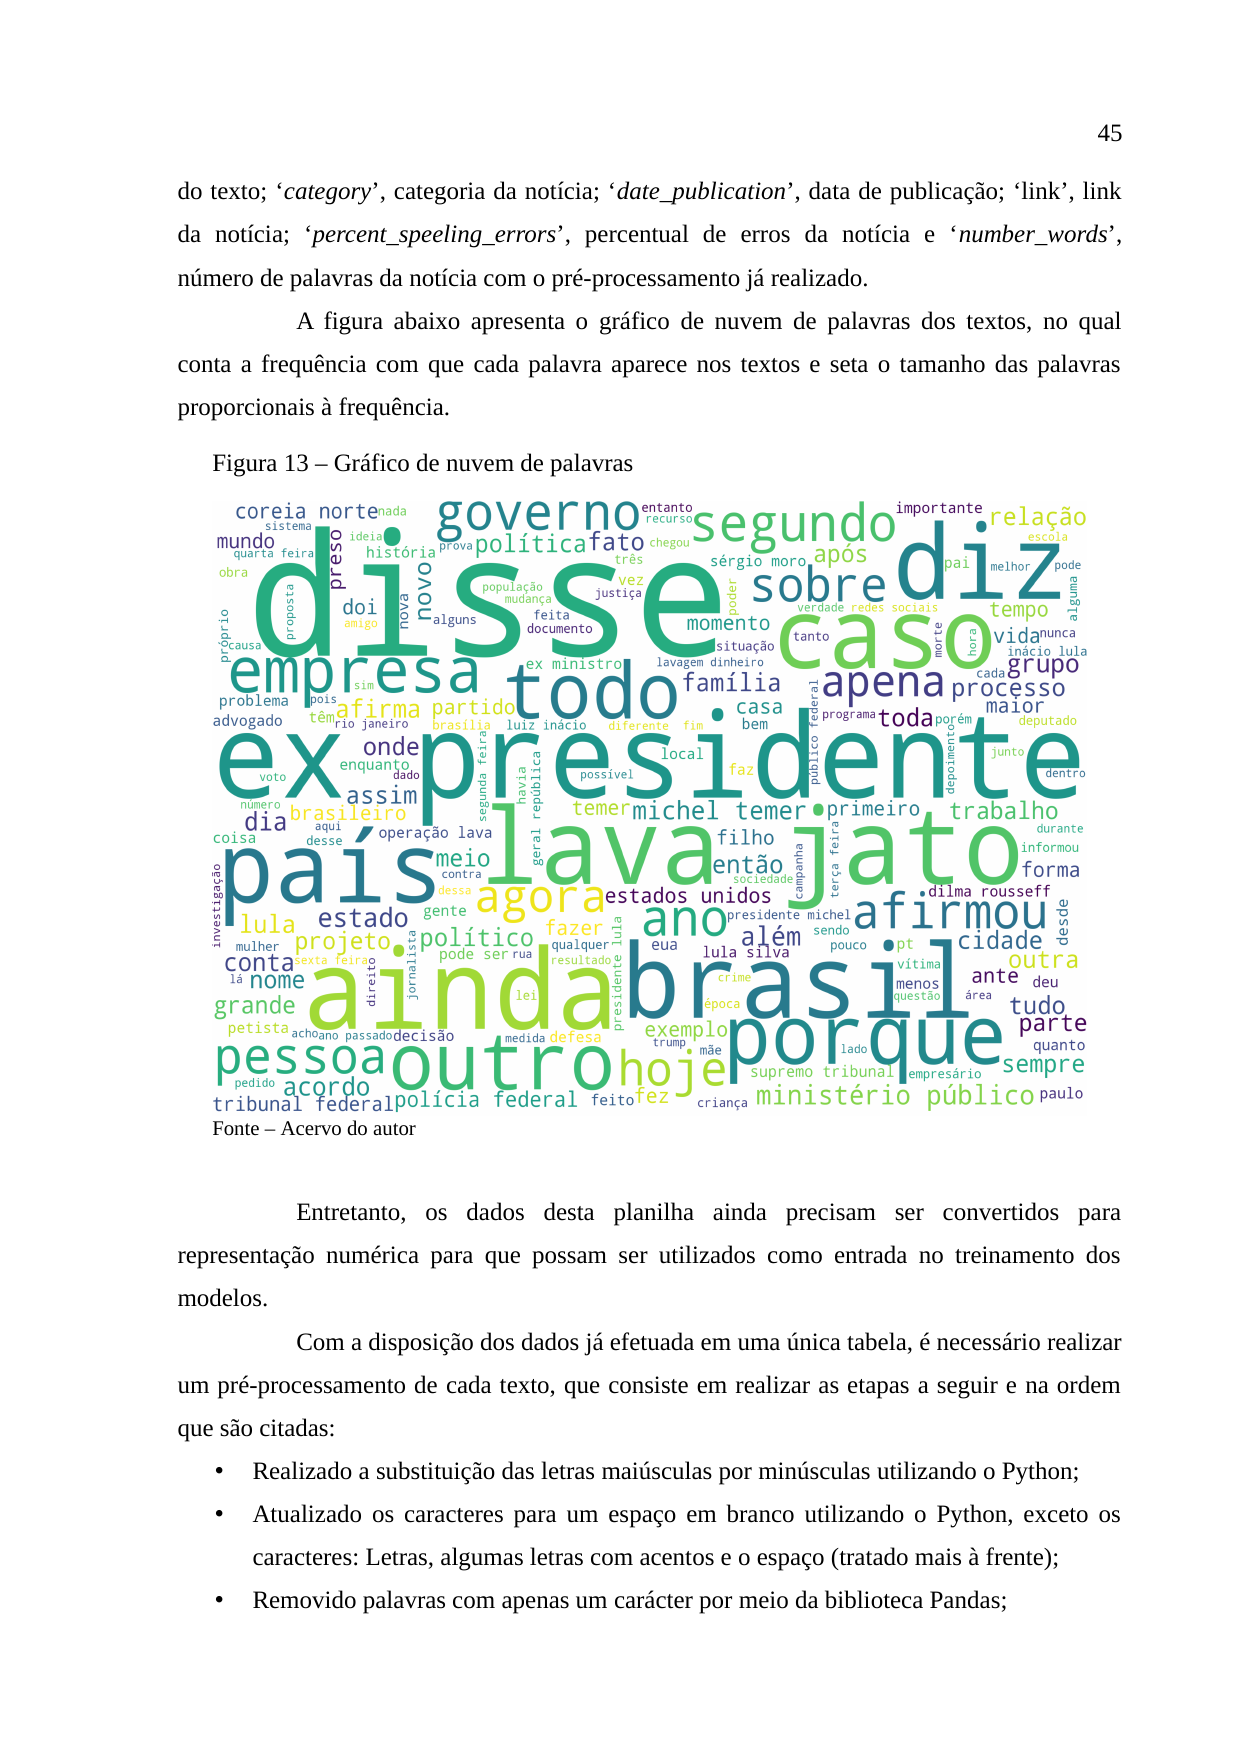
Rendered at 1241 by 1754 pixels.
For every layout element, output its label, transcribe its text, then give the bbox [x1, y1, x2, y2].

text do texto; ‘category’, categoria da notícia; ‘date_publication’, data de publicação; ‘link’, link da notícia; ‘percent_speeling_errors’, percentual de erros da notícia e ‘number_words’, número de palavras da notícia com o pré-processamento já realizado. [177, 176, 1122, 291]
list Removido palavras com apenas um carácter por meio da biblioteca Pandas; [215, 1585, 1122, 1614]
text Entretanto, os dados desta planilha ainda precisam ser convertidos para representação numérica para que possam ser utilizados como entrada no treinamento dos modelos. [177, 1197, 1122, 1312]
list Atualizado os caracteres para um espaço em branco utilizando o Python, exceto os caracteres: Letras, algumas letras com acentos e o espaço (tratado mais à frente); [215, 1499, 1122, 1571]
list Realizado a substituição das letras maiúsculas por minúsculas utilizando o Python; [215, 1456, 1122, 1485]
picture [212, 501, 1088, 1116]
text Figura 13 – Gráfico de nuvem de palavras [212, 448, 1087, 476]
text A figura abaixo apresenta o gráfico de nuvem de palavras dos textos, no qual conta a frequência com que cada palavra aparece nos textos e seta o tamanho das palavras proporcionais à frequência. [177, 306, 1122, 421]
text Com a disposição dos dados já efetuada em uma única tabela, é necessário realizar um pré-processamento de cada texto, que consiste em realizar as etapas a seguir e na ordem que são citadas: [177, 1327, 1122, 1442]
text Fonte – Acervo do autor [212, 1116, 1087, 1140]
